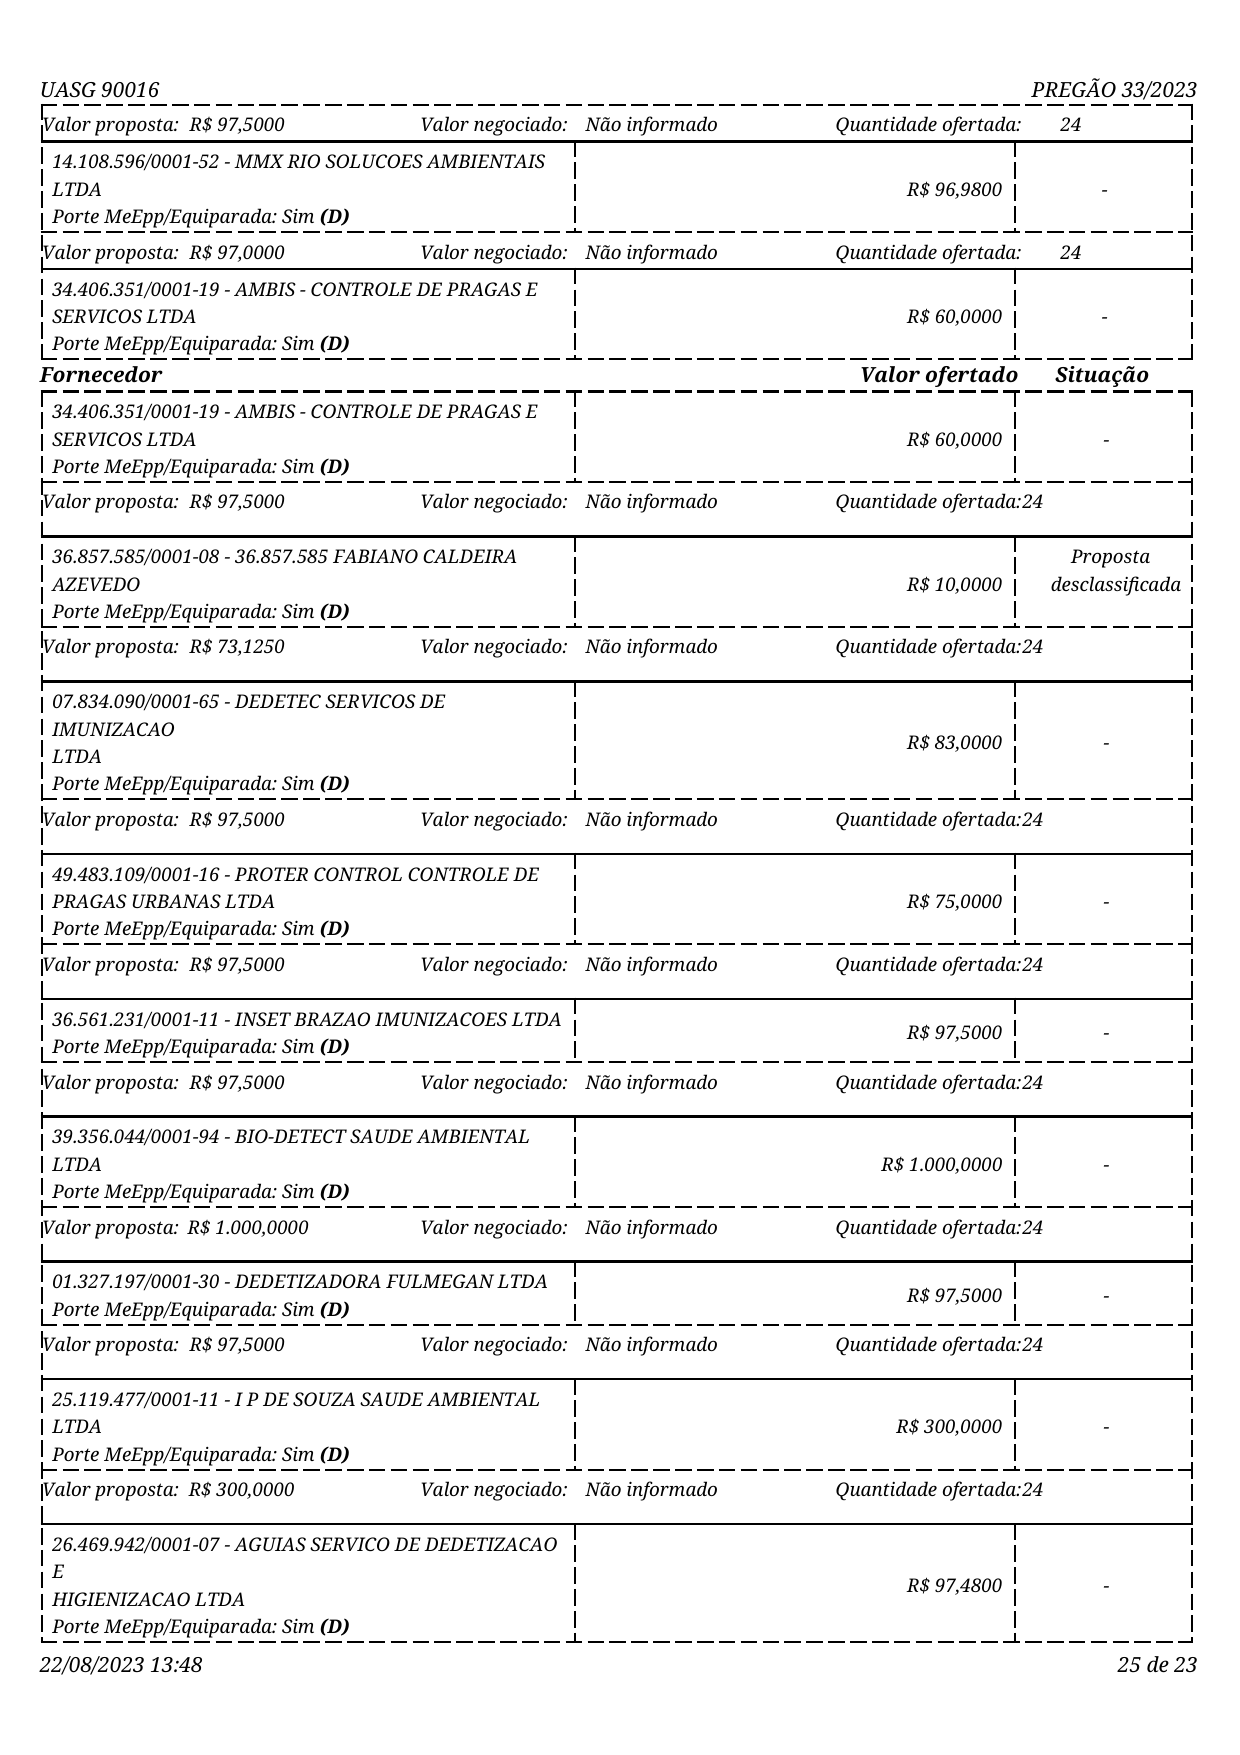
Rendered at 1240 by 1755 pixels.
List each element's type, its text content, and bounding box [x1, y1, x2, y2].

table_cell [1051, 1206, 1192, 1260]
table_cell R$ 60,0000 [835, 270, 1014, 358]
table_cell [575, 1380, 835, 1468]
table_cell R$ 97,5000 [835, 1000, 1014, 1061]
table_cell [1015, 1263, 1051, 1323]
table_cell 25.119.477/0001-11 - I P DE SOUZA SAUDE AMBIENTAL LTDA Porte MeEpp/Equiparada: Sim (D) [42, 1380, 575, 1468]
table_cell - [1051, 1000, 1192, 1061]
table_cell Quantidade ofertada: 24 [835, 1324, 1051, 1378]
table_cell Proposta desclassificada [1051, 538, 1192, 626]
table_cell [575, 683, 835, 798]
table_cell 36.561.231/0001-11 - INSET BRAZAO IMUNIZACOES LTDA Porte MeEpp/Equiparada: Sim (D) [42, 1000, 575, 1061]
table_cell [1051, 943, 1192, 998]
table_cell [575, 1118, 835, 1206]
table_cell 14.108.596/0001-52 - MMX RIO SOLUCOES AMBIENTAIS LTDA Porte MeEpp/Equiparada: Sim (D) [42, 143, 575, 231]
table_cell Não informado [575, 1469, 835, 1523]
table_cell Quantidade ofertada: 24 [835, 798, 1051, 853]
table_cell Não informado [575, 1324, 835, 1378]
table_cell [1051, 481, 1192, 535]
table_cell [1051, 1469, 1192, 1523]
table_cell [575, 855, 835, 943]
table_cell Quantidade ofertada: 24 [835, 943, 1051, 998]
table_cell 49.483.109/0001-16 - PROTER CONTROL CONTROLE DE PRAGAS URBANAS LTDA Porte MeEpp/Equiparada: Sim (D) [42, 855, 575, 943]
table_cell Não informado [575, 1206, 835, 1260]
table_cell 07.834.090/0001-65 - DEDETEC SERVICOS DE IMUNIZACAO LTDA Porte MeEpp/Equiparada: Sim (D) [42, 683, 575, 798]
table_cell [575, 1263, 835, 1323]
table_cell [1015, 683, 1051, 798]
text Fornecedor Valor ofertado Situação [39, 360, 1200, 388]
table_cell Não informado [575, 104, 835, 140]
table_cell Valor proposta: R$ 97,5000 Valor negociado: [42, 798, 575, 853]
table_cell Não informado [575, 231, 835, 268]
table_cell Não informado [575, 798, 835, 853]
table_header - [1051, 390, 1192, 481]
table_cell 26.469.942/0001-07 - AGUIAS SERVICO DE DEDETIZACAO E HIGIENIZACAO LTDA Porte MeEpp/Equiparada: Sim (D) [42, 1525, 575, 1641]
table_cell Valor proposta: R$ 97,5000 Valor negociado: [42, 481, 575, 535]
table_cell Valor proposta: R$ 97,5000 Valor negociado: [42, 943, 575, 998]
table_cell [1015, 1000, 1051, 1061]
table_cell - [1051, 1380, 1192, 1468]
table_cell [575, 270, 835, 358]
table_cell Valor proposta: R$ 97,5000 Valor negociado: [42, 1061, 575, 1115]
table_cell [1015, 1380, 1051, 1468]
table_cell Quantidade ofertada: 24 [835, 481, 1051, 535]
table_cell 39.356.044/0001-94 - BIO-DETECT SAUDE AMBIENTAL LTDA Porte MeEpp/Equiparada: Sim (D) [42, 1118, 575, 1206]
table_cell - [1051, 1525, 1192, 1641]
table_cell Não informado [575, 1061, 835, 1115]
table_cell - [1015, 270, 1192, 358]
table_header R$ 60,0000 [835, 390, 1014, 481]
table_cell R$ 83,0000 [835, 683, 1014, 798]
table_cell [1015, 538, 1051, 626]
table_cell R$ 75,0000 [835, 855, 1014, 943]
table_cell Valor proposta: R$ 1.000,0000 Valor negociado: [42, 1206, 575, 1260]
table_cell R$ 97,4800 [835, 1525, 1014, 1641]
table_cell Quantidade ofertada: 24 [835, 626, 1051, 680]
table_cell [1015, 855, 1051, 943]
table_cell Valor proposta: R$ 97,0000 Valor negociado: [42, 231, 575, 268]
table_cell [1051, 798, 1192, 853]
table_cell Quantidade ofertada: 24 [835, 1061, 1051, 1115]
table_cell - [1051, 683, 1192, 798]
table_cell Não informado [575, 481, 835, 535]
table_cell - [1051, 1263, 1192, 1323]
table_cell - [1051, 1118, 1192, 1206]
table_cell Não informado [575, 943, 835, 998]
table_cell Quantidade ofertada: 24 [835, 1206, 1051, 1260]
table_cell R$ 96,9800 [835, 143, 1014, 231]
table_header 34.406.351/0001-19 - AMBIS - CONTROLE DE PRAGAS E SERVICOS LTDA Porte MeEpp/Equiparada: Sim (D) [42, 390, 575, 481]
table_cell [575, 143, 835, 231]
table_cell - [1015, 143, 1192, 231]
table_cell - [1051, 855, 1192, 943]
table_cell Valor proposta: R$ 97,5000 Valor negociado: [42, 1324, 575, 1378]
table_cell [1015, 1118, 1051, 1206]
table_cell 34.406.351/0001-19 - AMBIS - CONTROLE DE PRAGAS E SERVICOS LTDA Porte MeEpp/Equiparada: Sim (D) [42, 270, 575, 358]
table_cell [1015, 1525, 1051, 1641]
table_cell Valor proposta: R$ 73,1250 Valor negociado: [42, 626, 575, 680]
table_cell [575, 1000, 835, 1061]
table_cell [1051, 626, 1192, 680]
table_cell R$ 1.000,0000 [835, 1118, 1014, 1206]
table_cell Valor proposta: R$ 97,5000 Valor negociado: [42, 104, 575, 140]
table_cell [1051, 1324, 1192, 1378]
table_cell R$ 10,0000 [835, 538, 1014, 626]
table_cell Quantidade ofertada: 24 [835, 104, 1192, 140]
table_cell Quantidade ofertada: 24 [835, 231, 1192, 268]
table_cell Quantidade ofertada: 24 [835, 1469, 1051, 1523]
table_cell [575, 538, 835, 626]
table_cell 01.327.197/0001-30 - DEDETIZADORA FULMEGAN LTDA Porte MeEpp/Equiparada: Sim (D) [42, 1263, 575, 1323]
table_header [575, 390, 835, 481]
table_cell [1051, 1061, 1192, 1115]
table_header [1015, 390, 1051, 481]
table_cell Valor proposta: R$ 300,0000 Valor negociado: [42, 1469, 575, 1523]
table_cell R$ 300,0000 [835, 1380, 1014, 1468]
table_cell [575, 1525, 835, 1641]
table_cell 36.857.585/0001-08 - 36.857.585 FABIANO CALDEIRA AZEVEDO Porte MeEpp/Equiparada: Sim (D) [42, 538, 575, 626]
table_cell R$ 97,5000 [835, 1263, 1014, 1323]
table_cell Não informado [575, 626, 835, 680]
